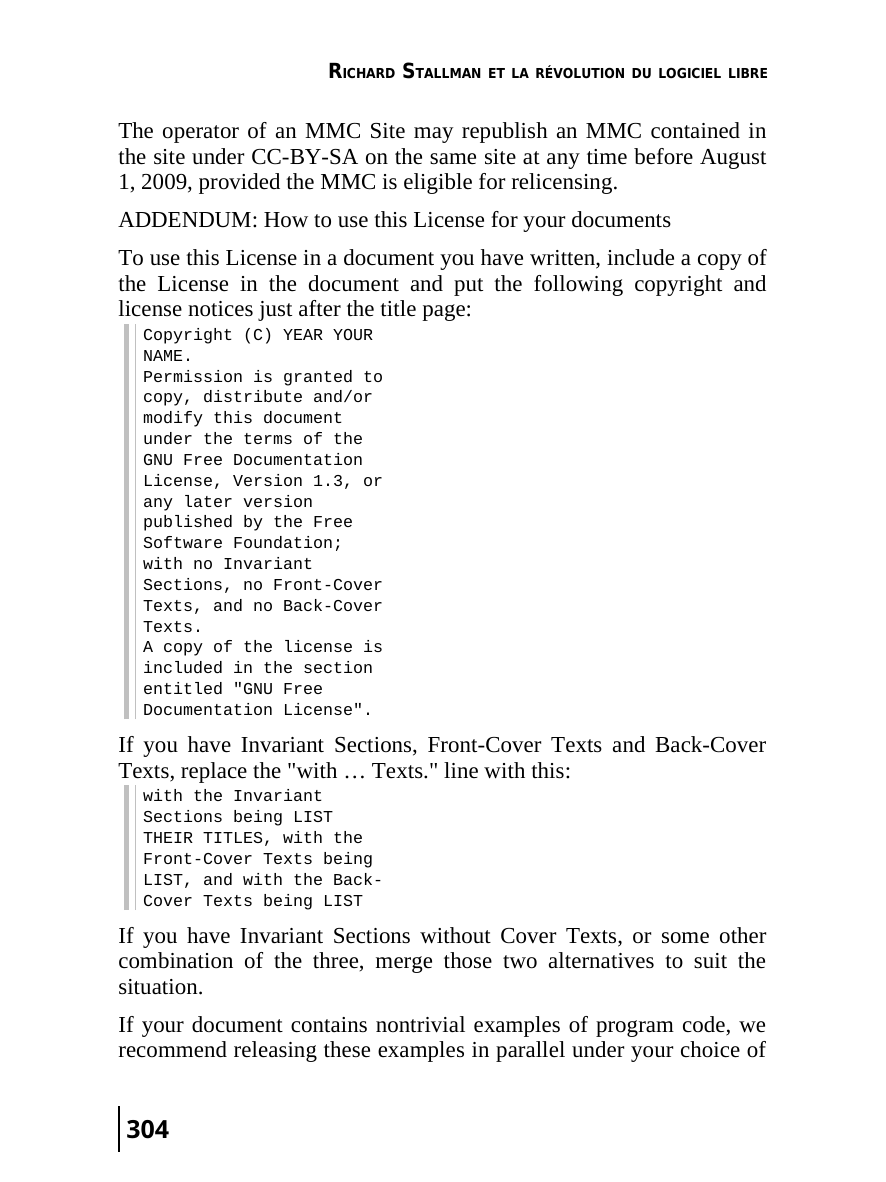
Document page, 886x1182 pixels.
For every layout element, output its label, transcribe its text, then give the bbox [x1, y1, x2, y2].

text The operator of an MMC Site may republish an MMC contained in the site under CC-BY-SA on the same site at any time before August 1, 2009, provided the MMC is eligible for relicensing. [118, 118, 768, 194]
text with the Invariant Sections being LIST THEIR TITLES, with the Front-Cover Texts being LIST, and with the Back-Cover Texts being LIST [136, 785, 384, 910]
text A copy of the license is included in the section entitled "GNU Free Documentation License". [136, 636, 384, 719]
text Copyright (C) YEAR YOUR NAME. [136, 324, 384, 365]
text If your document contains nontrivial examples of program code, we recommend releasing these examples in parallel under your choice of [118, 1012, 768, 1063]
text If you have Invariant Sections without Cover Texts, or some other combination of the three, merge those two alternatives to suit the situation. [118, 923, 768, 999]
text To use this License in a document you have written, include a copy of the License in the document and put the following copyright and license notices just after the title page: [118, 245, 768, 322]
text Permission is granted to copy, distribute and/or modify this document under the terms of the GNU Free Documentation License, Version 1.3, or any later version published by the Free Software Foundation; with no Invariant Sections, no Front-Cover Texts, and no Back-Cover Texts. [136, 365, 384, 636]
text If you have Invariant Sections, Front-Cover Texts and Back-Cover Texts, replace the "with … Texts." line with this: [118, 732, 768, 783]
text ADDENDUM: How to use this License for your documents [118, 207, 768, 233]
